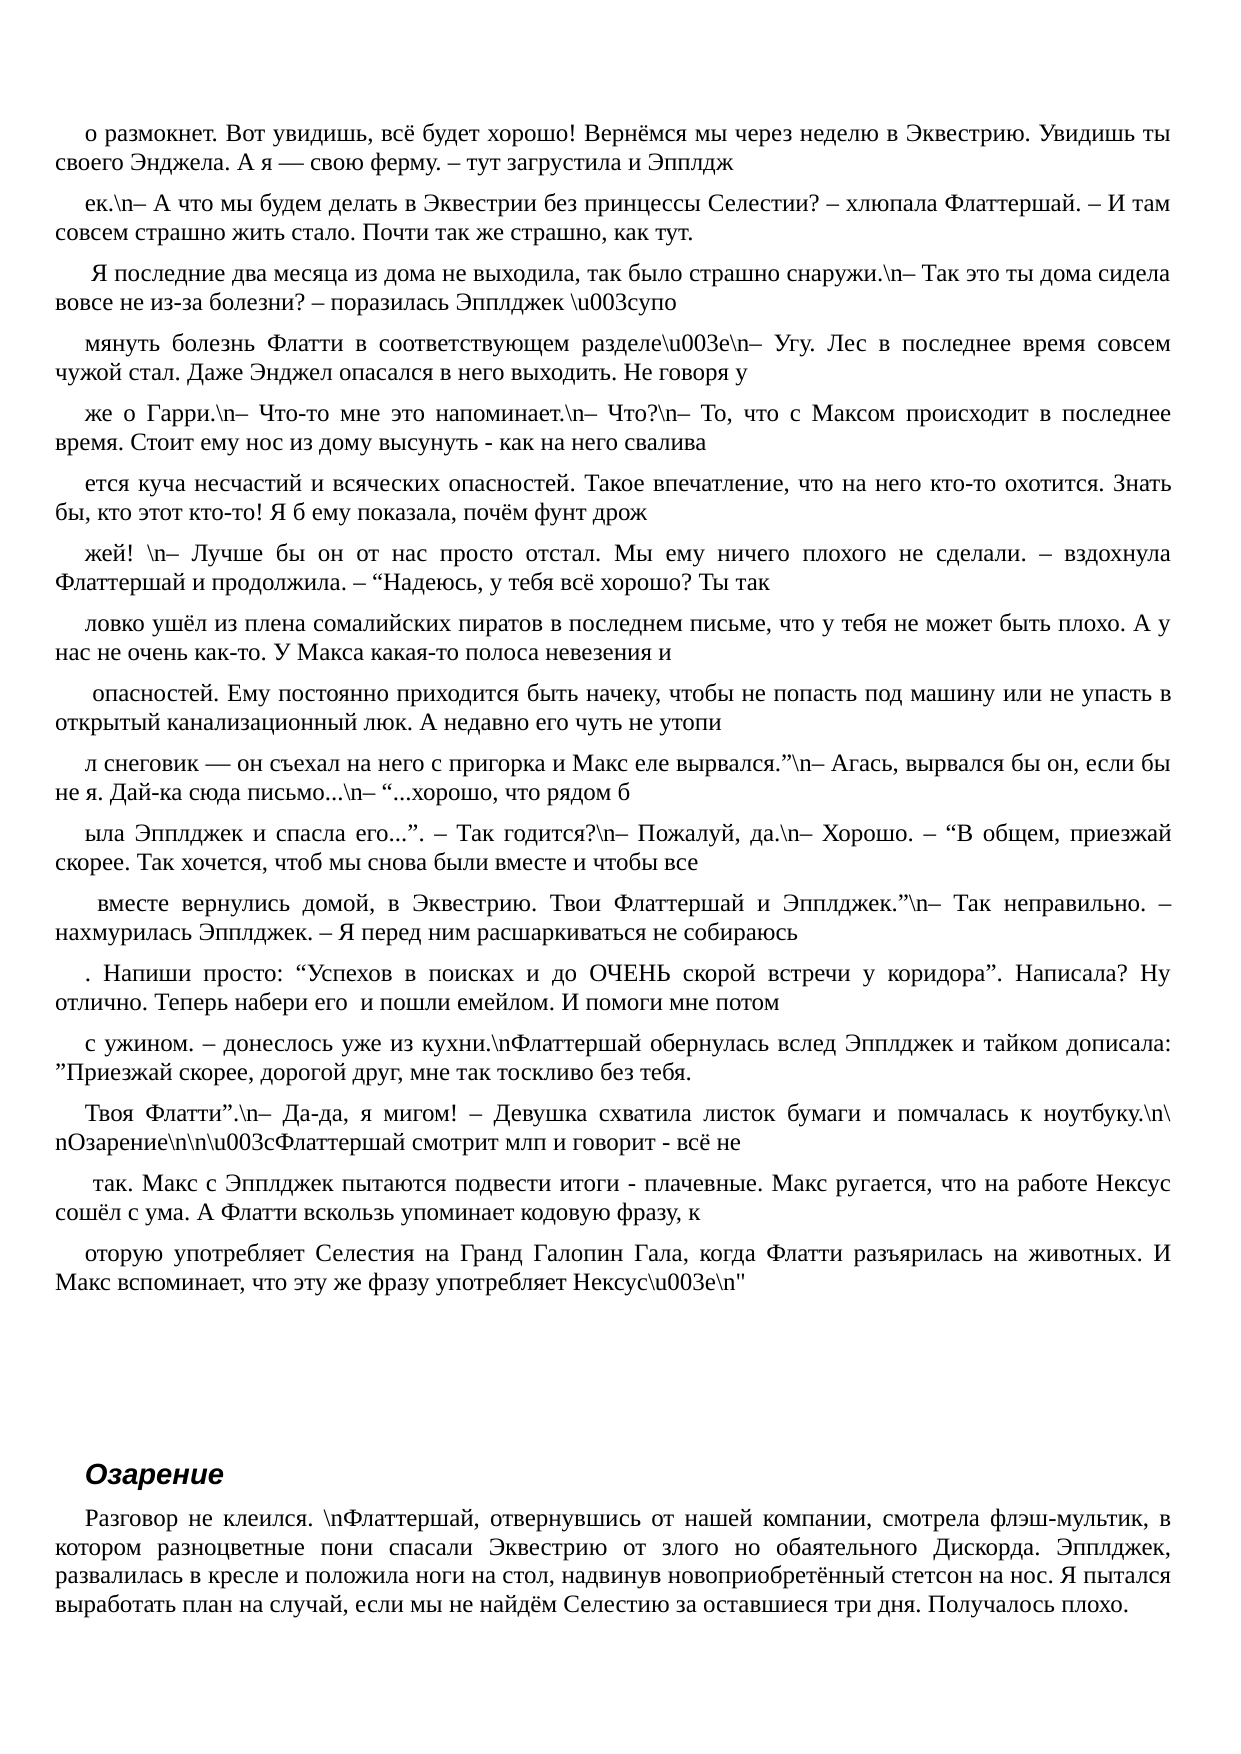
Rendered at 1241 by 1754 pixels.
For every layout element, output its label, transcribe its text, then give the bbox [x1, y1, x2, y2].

text опасностей. Ему постоянно приходится быть начеку, чтобы не попасть под машину или не упасть в открытый канализационный люк. А недавно его чуть не утопи [55, 678, 1172, 736]
text ек.\n– А что мы будем делать в Эквестрии без принцессы Селестии? – хлюпала Флаттершай. – И там совсем страшно жить стало. Почти так же страшно, как тут. [55, 188, 1172, 246]
text ется куча несчастий и всяческих опасностей. Такое впечатление, что на него кто-то охотится. Знать бы, кто этот кто-то! Я б ему показала, почём фунт дрож [55, 468, 1172, 526]
text вместе вернулись домой, в Эквестрию. Твои Флаттершай и Эпплджек.”\n– Так неправильно. – нахмурилась Эпплджек. – Я перед ним расшаркиваться не собираюсь [55, 888, 1172, 946]
text Я последние два месяца из дома не выходила, так было страшно снаружи.\n– Так это ты дома сидела вовсе не из-за болезни? – поразилась Эпплджек \u003cупо [55, 258, 1172, 316]
text Твоя Флатти”.\n– Да-да, я мигом! – Девушка схватила листок бумаги и помчалась к ноутбуку.\n\nОзарение\n\n\u003cФлаттершай смотрит млп и говорит - всё не [55, 1098, 1172, 1156]
text Разговор не клеился. \nФлаттершай, отвернувшись от нашей компании, смотрела флэш-мультик, в котором разноцветные пони спасали Эквестрию от злого но обаятельного Дискорда. Эпплджек, развалилась в кресле и положила ноги на стол, надвинув новоприобретённый стетсон на нос. Я пытался выработать план на случай, если мы не найдём Селестию за оставшиеся три дня. Получалось плохо. [55, 1503, 1172, 1618]
text ыла Эпплджек и спасла его...”. – Так годится?\n– Пожалуй, да.\n– Хорошо. – “В общем, приезжай скорее. Так хочется, чтоб мы снова были вместе и чтобы все [55, 818, 1172, 876]
text жей! \n– Лучше бы он от нас просто отстал. Мы ему ничего плохого не сделали. – вздохнула Флаттершай и продолжила. – “Надеюсь, у тебя всё хорошо? Ты так [55, 538, 1172, 596]
text о размокнет. Вот увидишь, всё будет хорошо! Вернёмся мы через неделю в Эквестрию. Увидишь ты своего Энджела. А я — свою ферму. – тут загрустила и Эпплдж [55, 118, 1172, 176]
text . Напиши просто: “Успехов в поисках и до ОЧЕНЬ скорой встречи у коридора”. Написала? Ну отлично. Теперь набери его и пошли емейлом. И помоги мне потом [55, 958, 1172, 1016]
text л снеговик — он съехал на него с пригорка и Макс еле вырвался.”\n– Агась, вырвался бы он, если бы не я. Дай-ка сюда письмо...\n– “...хорошо, что рядом б [55, 748, 1172, 806]
text мянуть болезнь Флатти в соответствующем разделе\u003e\n– Угу. Лес в последнее время совсем чужой стал. Даже Энджел опасался в него выходить. Не говоря у [55, 328, 1172, 386]
text с ужином. – донеслось уже из кухни.\nФлаттершай обернулась вслед Эпплджек и тайком дописала: ”Приезжай скорее, дорогой друг, мне так тоскливо без тебя. [55, 1028, 1172, 1086]
text ловко ушёл из плена сомалийских пиратов в последнем письме, что у тебя не может быть плохо. А у нас не очень как-то. У Макса какая-то полоса невезения и [55, 608, 1172, 666]
text оторую употребляет Селестия на Гранд Галопин Гала, когда Флатти разъярилась на животных. И Макс вспоминает, что эту же фразу употребляет Нексус\u003e\n" [55, 1238, 1172, 1296]
text же о Гарри.\n– Что-то мне это напоминает.\n– Что?\n– То, что с Максом происходит в последнее время. Стоит ему нос из дому высунуть - как на него свалива [55, 398, 1172, 456]
text так. Макс с Эпплджек пытаются подвести итоги - плачевные. Макс ругается, что на работе Нексус сошёл с ума. А Флатти вскользь упоминает кодовую фразу, к [55, 1168, 1172, 1226]
subtitle Озарение [55, 1457, 1172, 1490]
